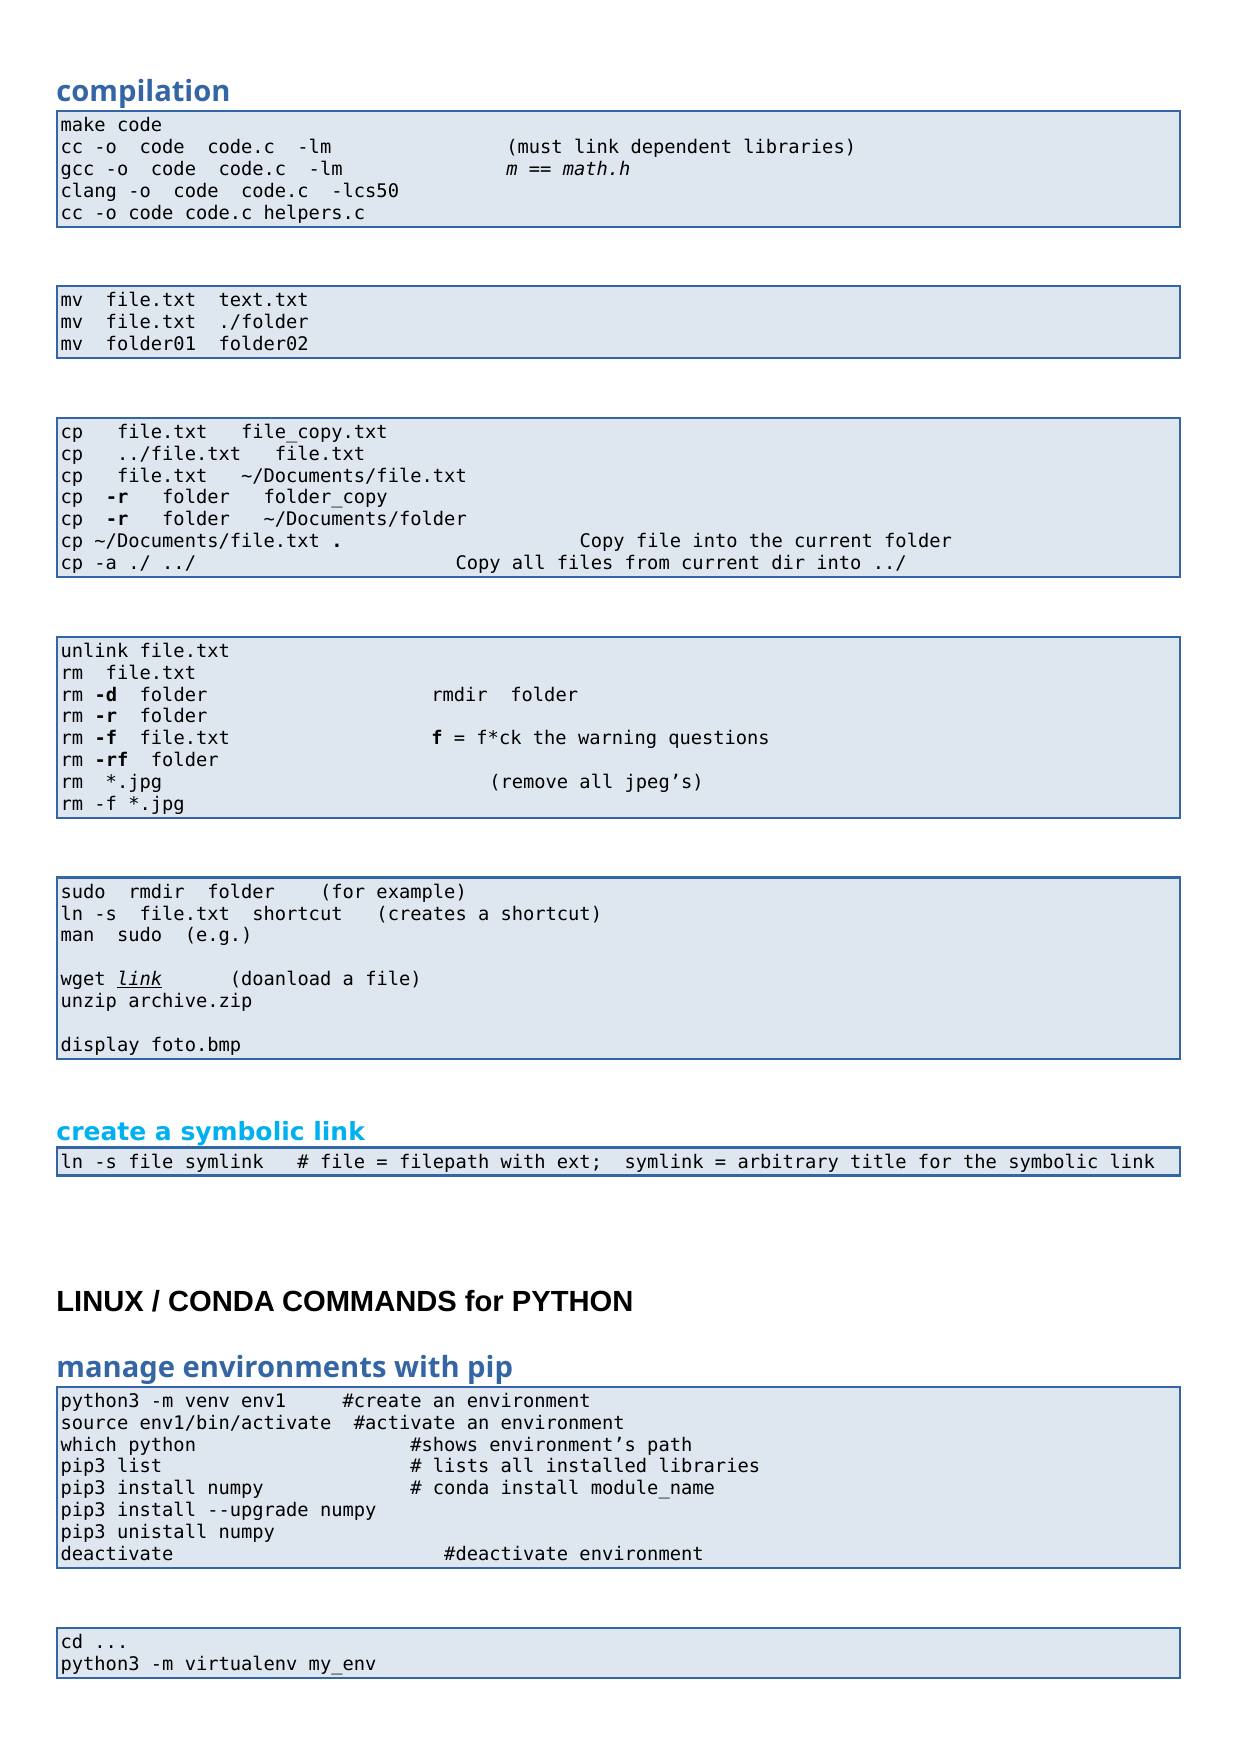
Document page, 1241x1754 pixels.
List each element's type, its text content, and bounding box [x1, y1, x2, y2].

text gcc -o code code.c -lm m == math.h [58, 154, 1179, 176]
text deactivate #deactivate environment [58, 1539, 1179, 1567]
title create a symbolic link [56, 1117, 1181, 1146]
text cp -r folder folder_copy [58, 482, 1179, 504]
text mv file.txt ./folder [58, 307, 1179, 329]
text make code [58, 112, 1179, 132]
text clang -o code code.c -lcs50 [58, 176, 1179, 197]
text cp file.txt file_copy.txt [58, 419, 1179, 438]
text python3 -m venv env1 #create an environment [58, 1388, 1179, 1408]
text cp ~/Documents/file.txt . Copy file into the current folder [58, 526, 1179, 548]
text rm *.jpg (remove all jpeg’s) [58, 767, 1179, 789]
text wget link (doanload a file) [58, 964, 1179, 986]
text rm -r folder [58, 701, 1179, 723]
text pip3 unistall numpy [58, 1517, 1179, 1539]
title manage environments with pip [56, 1346, 1181, 1386]
text cp file.txt ~/Documents/file.txt [58, 460, 1179, 482]
text cp -a ./ ../ Copy all files from current dir into ../ [58, 548, 1179, 576]
text cp -r folder ~/Documents/folder [58, 504, 1179, 526]
text source env1/bin/activate #activate an environment [58, 1408, 1179, 1429]
text sudo rmdir folder (for example) [58, 879, 1179, 898]
title compilation [56, 70, 1181, 110]
text cc -o code code.c helpers.c [58, 197, 1179, 226]
text rm -f file.txt f = f*ck the warning questions [58, 723, 1179, 745]
text mv folder01 folder02 [58, 329, 1179, 357]
text rm -f *.jpg [58, 789, 1179, 817]
text ln -s file symlink # file = filepath with ext; symlink = arbitrary title for the symbolic link [58, 1149, 1179, 1174]
text unlink file.txt [58, 638, 1179, 657]
text mv file.txt text.txt [58, 287, 1179, 307]
text cd ... [58, 1629, 1179, 1648]
subtitle LINUX / CONDA COMMANDS for PYTHON [56, 1284, 1181, 1317]
text man sudo (e.g.) [58, 920, 1179, 942]
text rm -d folder rmdir folder [58, 679, 1179, 701]
text rm -rf folder [58, 745, 1179, 767]
text display foto.bmp [58, 1029, 1179, 1058]
text pip3 install numpy # conda install module_name [58, 1473, 1179, 1495]
text ln -s file.txt shortcut (creates a shortcut) [58, 898, 1179, 920]
text rm file.txt [58, 657, 1179, 679]
text unzip archive.zip [58, 986, 1179, 1008]
text pip3 list # lists all installed libraries [58, 1451, 1179, 1473]
text pip3 install --upgrade numpy [58, 1495, 1179, 1517]
text which python #shows environment’s path [58, 1429, 1179, 1451]
text cp ../file.txt file.txt [58, 438, 1179, 460]
text python3 -m virtualenv my_env [58, 1648, 1179, 1677]
text cc -o code code.c -lm (must link dependent libraries) [58, 132, 1179, 154]
